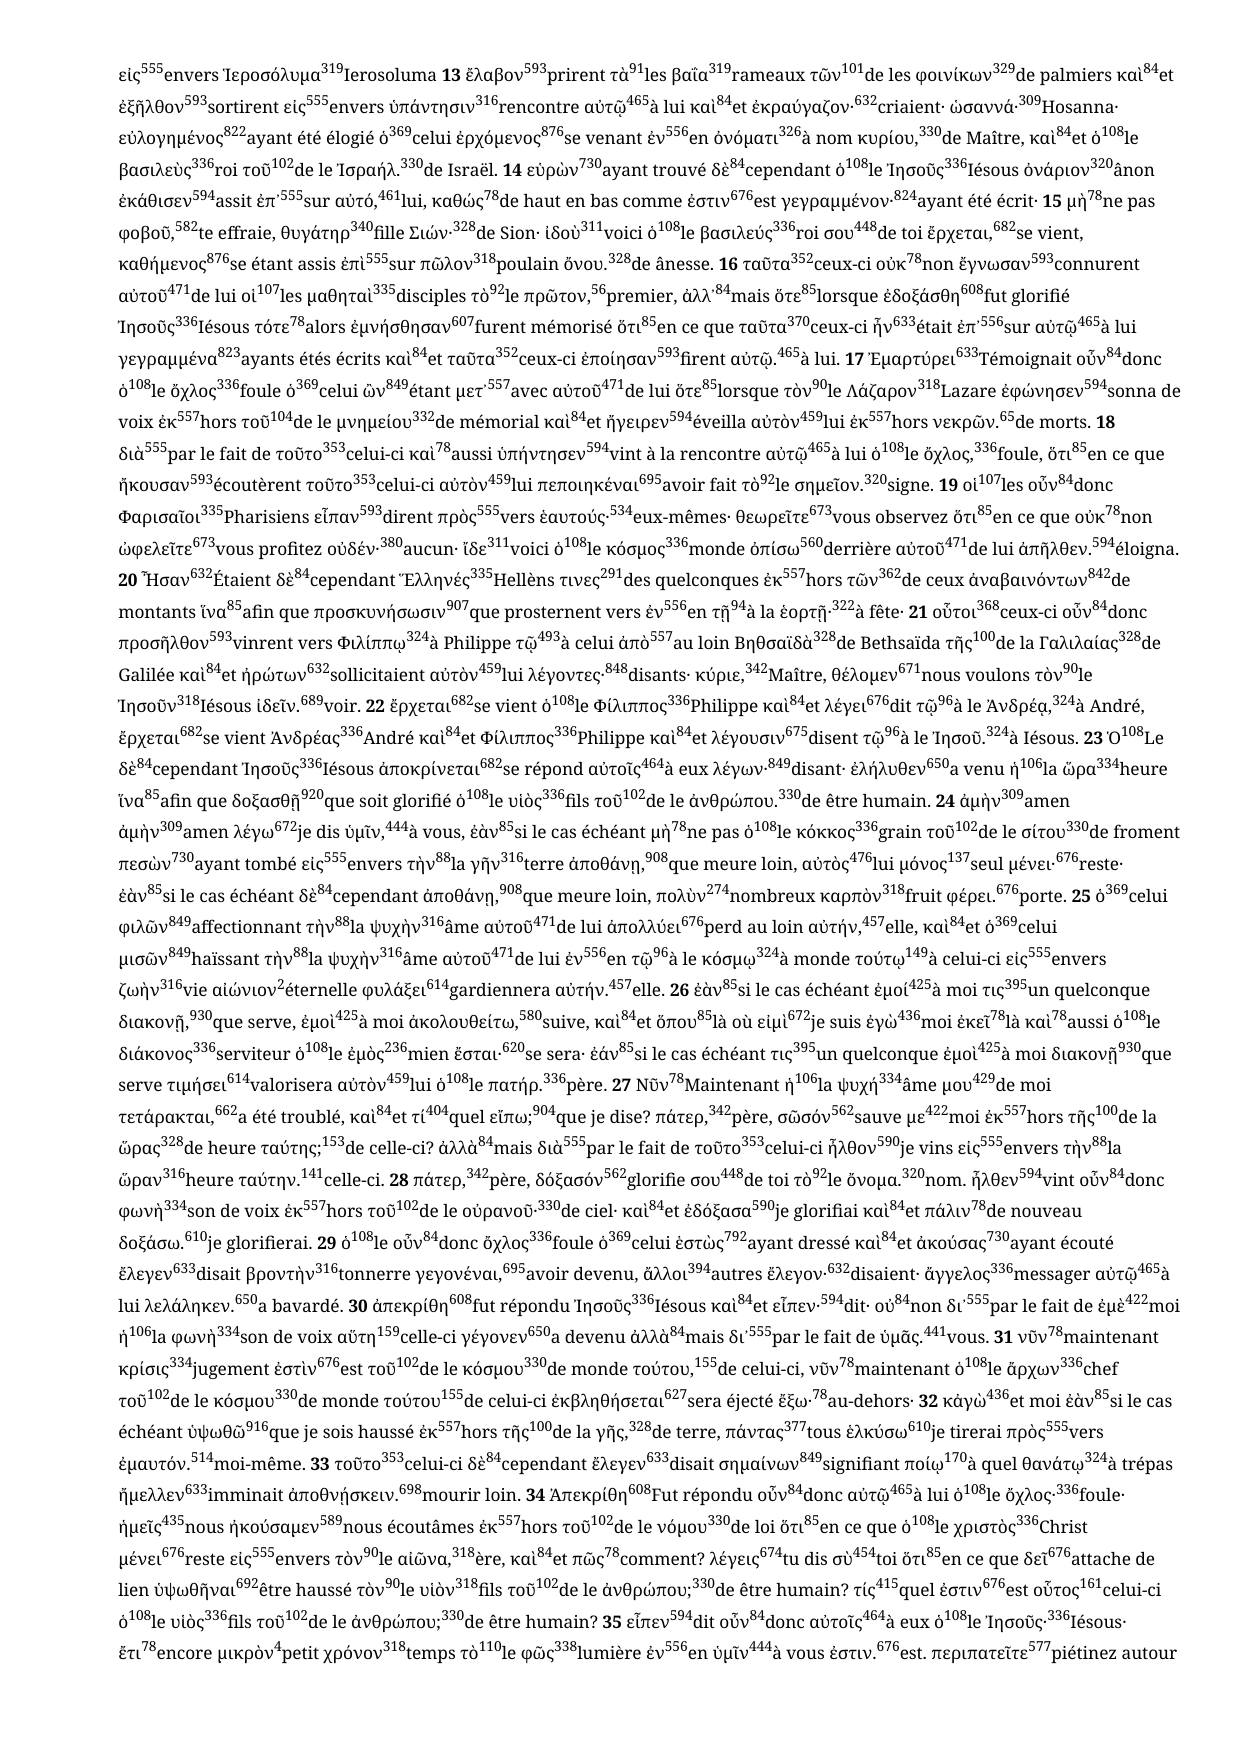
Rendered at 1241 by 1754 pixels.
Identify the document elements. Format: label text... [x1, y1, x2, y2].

text 1 Ὁ108Le οὖν84donc Ἰησοῦς336Iésous πρὸ557d'avant ἓξ193de six ἡμερῶν327de journées τοῦ104de le πάσχα332de pâque ἦλθεν594vint εἰς555envers Βηθανίαν,316Béthanie, ὅπου78là où ἦν633était Λάζαρος,336Lazare, ὃν487lequel ἤγειρεν594éveilla ἐκ557hors νεκρῶν65de morts Ἰησοῦς.336Iésous. 2 ἐποίησαν593firent οὖν84donc αὐτῷ465à lui δεῖπνον320dîner ἐκεῖ,78là, καὶ84et ἡ106la Μάρθα334Martha διηκόνει,633servait, ὁ108le δὲ84cependant Λάζαρος336Lazare εἷς72un ἦν633était ἐκ557hors τῶν362de ceux ἀνακειμένων869de se couchants de bas en haut σὺν556avec αὐτῷ.465à lui. 3 Ἡ106La οὖν84donc Μαρία334Maria λαβοῦσα728ayante prise λίτραν316livre μύρου332de onguent νάρδου328de nard πιστικῆς15de liquide πολυτίμου15de de grande valeur ἤλειψεν594huila τοὺς89les πόδας317pieds τοῦ102de le Ἰησοῦ330de Iésous καὶ84et ἐξέμαξεν594essuya ταῖς93à les θριξὶν321à cheveux αὐτῆς469de elle τοὺς89les πόδας317pieds αὐτοῦ·471de lui· ἡ106la δὲ84cependant οἰκία334maison d'habitation ἐπληρώθη608fut fait plénitude ἐκ557hors τῆς100de la ὀσμῆς328de odeur τοῦ104de le μύρου.332de onguent. 4 Λέγει676Dit δὲ84cependant Ἰούδας336Iouda ὁ108le Ἰσκαριώτης336Iskariote εἷς72un τῶν101de les μαθητῶν329de disciples αὐτοῦ,471de lui, ὁ369celui μέλλων849imminant αὐτὸν459lui παραδιδόναι·698livrer· 5 διὰ555par le fait de τί404quel τοῦτο163celui-ci τὸ110le μύρον338onguent οὐκ78non ἐπράθη608fut vendu τριακοσίων197de trois cents δηναρίων331de deniers καὶ84et ἐδόθη608fut donné πτωχοῖς;59à pauvres? 6 εἶπεν594dit δὲ84cependant τοῦτο353celui-ci οὐχ84non ὅτι85en ce que περὶ557autour τῶν101de les πτωχῶν65de pauvres ἔμελεν633souciait αὐτῷ,465à lui, ἀλλ᾽84mais ὅτι85en ce que κλέπτης336voleur ἦν633était καὶ84et τὸ92le γλωσσόκομον320sac à languette ἔχων849ayant τὰ352ces βαλλόμενα885étants jetés ἐβάσταζεν.633portait. 7 εἶπεν594dit οὖν84donc ὁ108le Ἰησοῦς·336Iésous· ἄφες562abandonne αὐτήν,457elle, ἵνα85afin que εἰς555envers τὴν88la ἡμέραν316journée τοῦ102de le ἐνταφιασμοῦ330de enterrement μου429de moi τηρήσῃ908que garde αὐτό·461lui· 8 τοὺς89les πτωχοὺς53pauvres γὰρ84car πάντοτε78en tout moment ἔχετε673vous avez μεθ᾽557avec ἑαυτῶν,528de vous-mêmes, ἐμὲ422moi δὲ84cependant οὐ78non πάντοτε78en tout moment ἔχετε.673vous avez. 9 Ἔγνω594Connut οὖν84donc ὁ108le ὄχλος336foule πολὺς292nombreux ἐκ557hors τῶν101de les Ἰουδαίων65de Ioudaiens ὅτι85en ce que ἐκεῖ78là ἐστιν676est καὶ84et ἦλθον593vinrent οὐ78non διὰ555par le fait de τὸν90le Ἰησοῦν318Iésous μόνον,78seulement, ἀλλ᾽84mais ἵνα85afin que καὶ78aussi τὸν90le Λάζαρον318Lazare ἴδωσιν907que voient ὃν487lequel ἤγειρεν594éveilla ἐκ557hors νεκρῶν.65de morts. 10 ἐβουλεύσαντο599se délibérèrent δὲ84cependant οἱ107les ἀρχιερεῖς335chefs sacrificateurs ἵνα85afin que καὶ78aussi τὸν90le Λάζαρον318Lazare ἀποκτείνωσιν,907que tuent catégoriquement, 11 ὅτι85en ce que πολλοὶ394nombreux δι᾽555par le fait de αὐτὸν459lui ὑπῆγον632dirigeaient en arrière τῶν101de les Ἰουδαίων65de Ioudaiens καὶ84et ἐπίστευον632croyaient εἰς555envers τὸν90le Ἰησοῦν.318Iésous. 12 Τῇ355à Celle ἐπαύριον78lendemain ὁ108le ὄχλος336foule πολὺς292nombreux ὁ369celui ἐλθὼν730ayant venu εἰς555envers τὴν88la ἑορτήν,316fête, ἀκούσαντες729ayants écoutés ὅτι85en ce que ἔρχεται682se vient ὁ108le Ἰησοῦς336Iésous εἰς555envers Ἱεροσόλυμα319Ierosoluma 13 ἔλαβον593prirent τὰ91les βαΐα319rameaux τῶν101de les φοινίκων329de palmiers καὶ84et ἐξῆλθον593sortirent εἰς555envers ὑπάντησιν316rencontre αὐτῷ465à lui καὶ84et ἐκραύγαζον·632criaient· ὡσαννά·309Hosanna· εὐλογημένος822ayant été élogié ὁ369celui ἐρχόμενος876se venant ἐν556en ὀνόματι326à nom κυρίου,330de Maître, καὶ84et ὁ108le βασιλεὺς336roi τοῦ102de le Ἰσραήλ.330de Israël. 14 εὑρὼν730ayant trouvé δὲ84cependant ὁ108le Ἰησοῦς336Iésous ὀνάριον320ânon ἐκάθισεν594assit ἐπ᾽555sur αὐτό,461lui, καθώς78de haut en bas comme ἐστιν676est γεγραμμένον·824ayant été écrit· 15 μὴ78ne pas φοβοῦ,582te effraie, θυγάτηρ340fille Σιών·328de Sion· ἰδοὺ311voici ὁ108le βασιλεύς336roi σου448de toi ἔρχεται,682se vient, καθήμενος876se étant assis ἐπὶ555sur πῶλον318poulain ὄνου.328de ânesse. 16 ταῦτα352ceux-ci οὐκ78non ἔγνωσαν593connurent αὐτοῦ471de lui οἱ107les μαθηταὶ335disciples τὸ92le πρῶτον,56premier, ἀλλ᾽84mais ὅτε85lorsque ἐδοξάσθη608fut glorifié Ἰησοῦς336Iésous τότε78alors ἐμνήσθησαν607furent mémorisé ὅτι85en ce que ταῦτα370ceux-ci ἦν633était ἐπ᾽556sur αὐτῷ465à lui γεγραμμένα823ayants étés écrits καὶ84et ταῦτα352ceux-ci ἐποίησαν593firent αὐτῷ.465à lui. 17 Ἐμαρτύρει633Témoignait οὖν84donc ὁ108le ὄχλος336foule ὁ369celui ὢν849étant μετ᾽557avec αὐτοῦ471de lui ὅτε85lorsque τὸν90le Λάζαρον318Lazare ἐφώνησεν594sonna de voix ἐκ557hors τοῦ104de le μνημείου332de mémorial καὶ84et ἤγειρεν594éveilla αὐτὸν459lui ἐκ557hors νεκρῶν.65de morts. 18 διὰ555par le fait de τοῦτο353celui-ci καὶ78aussi ὑπήντησεν594vint à la rencontre αὐτῷ465à lui ὁ108le ὄχλος,336foule, ὅτι85en ce que ἤκουσαν593écoutèrent τοῦτο353celui-ci αὐτὸν459lui πεποιηκέναι695avoir fait τὸ92le σημεῖον.320signe. 19 οἱ107les οὖν84donc Φαρισαῖοι335Pharisiens εἶπαν593dirent πρὸς555vers ἑαυτούς·534eux-mêmes· θεωρεῖτε673vous observez ὅτι85en ce que οὐκ78non ὠφελεῖτε673vous profitez οὐδέν·380aucun· ἴδε311voici ὁ108le κόσμος336monde ὀπίσω560derrière αὐτοῦ471de lui ἀπῆλθεν.594éloigna. 20 Ἦσαν632Étaient δὲ84cependant Ἕλληνές335Hellèns τινες291des quelconques ἐκ557hors τῶν362de ceux ἀναβαινόντων842de montants ἵνα85afin que προσκυνήσωσιν907que prosternent vers ἐν556en τῇ94à la ἑορτῇ·322à fête· 21 οὗτοι368ceux-ci οὖν84donc προσῆλθον593vinrent vers Φιλίππῳ324à Philippe τῷ493à celui ἀπὸ557au loin Βηθσαϊδὰ328de Bethsaïda τῆς100de la Γαλιλαίας328de Galilée καὶ84et ἠρώτων632sollicitaient αὐτὸν459lui λέγοντες·848disants· κύριε,342Maître, θέλομεν671nous voulons τὸν90le Ἰησοῦν318Iésous ἰδεῖν.689voir. 22 ἔρχεται682se vient ὁ108le Φίλιππος336Philippe καὶ84et λέγει676dit τῷ96à le Ἀνδρέᾳ,324à André, ἔρχεται682se vient Ἀνδρέας336André καὶ84et Φίλιππος336Philippe καὶ84et λέγουσιν675disent τῷ96à le Ἰησοῦ.324à Iésous. 23 Ὁ108Le δὲ84cependant Ἰησοῦς336Iésous ἀποκρίνεται682se répond αὐτοῖς464à eux λέγων·849disant· ἐλήλυθεν650a venu ἡ106la ὥρα334heure ἵνα85afin que δοξασθῇ920que soit glorifié ὁ108le υἱὸς336fils τοῦ102de le ἀνθρώπου.330de être humain. 24 ἀμὴν309amen ἀμὴν309amen λέγω672je dis ὑμῖν,444à vous, ἐὰν85si le cas échéant μὴ78ne pas ὁ108le κόκκος336grain τοῦ102de le σίτου330de froment πεσὼν730ayant tombé εἰς555envers τὴν88la γῆν316terre ἀποθάνῃ,908que meure loin, αὐτὸς476lui μόνος137seul μένει·676reste· ἐὰν85si le cas échéant δὲ84cependant ἀποθάνῃ,908que meure loin, πολὺν274nombreux καρπὸν318fruit φέρει.676porte. 25 ὁ369celui φιλῶν849affectionnant τὴν88la ψυχὴν316âme αὐτοῦ471de lui ἀπολλύει676perd au loin αὐτήν,457elle, καὶ84et ὁ369celui μισῶν849haïssant τὴν88la ψυχὴν316âme αὐτοῦ471de lui ἐν556en τῷ96à le κόσμῳ324à monde τούτῳ149à celui-ci εἰς555envers ζωὴν316vie αἰώνιον2éternelle φυλάξει614gardiennera αὐτήν.457elle. 26 ἐὰν85si le cas échéant ἐμοί425à moi τις395un quelconque διακονῇ,930que serve, ἐμοὶ425à moi ἀκολουθείτω,580suive, καὶ84et ὅπου85là où εἰμὶ672je suis ἐγὼ436moi ἐκεῖ78là καὶ78aussi ὁ108le διάκονος336serviteur ὁ108le ἐμὸς236mien ἔσται·620se sera· ἐάν85si le cas échéant τις395un quelconque ἐμοὶ425à moi διακονῇ930que serve τιμήσει614valorisera αὐτὸν459lui ὁ108le πατήρ.336père. 27 Νῦν78Maintenant ἡ106la ψυχή334âme μου429de moi τετάρακται,662a été troublé, καὶ84et τί404quel εἴπω;904que je dise? πάτερ,342père, σῶσόν562sauve με422moi ἐκ557hors τῆς100de la ὥρας328de heure ταύτης;153de celle-ci? ἀλλὰ84mais διὰ555par le fait de τοῦτο353celui-ci ἦλθον590je vins εἰς555envers τὴν88la ὥραν316heure ταύτην.141celle-ci. 28 πάτερ,342père, δόξασόν562glorifie σου448de toi τὸ92le ὄνομα.320nom. ἦλθεν594vint οὖν84donc φωνὴ334son de voix ἐκ557hors τοῦ102de le οὐρανοῦ·330de ciel· καὶ84et ἐδόξασα590je glorifiai καὶ84et πάλιν78de nouveau δοξάσω.610je glorifierai. 29 ὁ108le οὖν84donc ὄχλος336foule ὁ369celui ἑστὼς792ayant dressé καὶ84et ἀκούσας730ayant écouté ἔλεγεν633disait βροντὴν316tonnerre γεγονέναι,695avoir devenu, ἄλλοι394autres ἔλεγον·632disaient· ἄγγελος336messager αὐτῷ465à lui λελάληκεν.650a bavardé. 30 ἀπεκρίθη608fut répondu Ἰησοῦς336Iésous καὶ84et εἶπεν·594dit· οὐ84non δι᾽555par le fait de ἐμὲ422moi ἡ106la φωνὴ334son de voix αὕτη159celle-ci γέγονεν650a devenu ἀλλὰ84mais δι᾽555par le fait de ὑμᾶς.441vous. 31 νῦν78maintenant κρίσις334jugement ἐστὶν676est τοῦ102de le κόσμου330de monde τούτου,155de celui-ci, νῦν78maintenant ὁ108le ἄρχων336chef τοῦ102de le κόσμου330de monde τούτου155de celui-ci ἐκβληθήσεται627sera éjecté ἔξω·78au-dehors· 32 κἀγὼ436et moi ἐὰν85si le cas échéant ὑψωθῶ916que je sois haussé ἐκ557hors τῆς100de la γῆς,328de terre, πάντας377tous ἑλκύσω610je tirerai πρὸς555vers ἐμαυτόν.514moi-même. 33 τοῦτο353celui-ci δὲ84cependant ἔλεγεν633disait σημαίνων849signifiant ποίῳ170à quel θανάτῳ324à trépas ἤμελλεν633imminait ἀποθνῄσκειν.698mourir loin. 34 Ἀπεκρίθη608Fut répondu οὖν84donc αὐτῷ465à lui ὁ108le ὄχλος·336foule· ἡμεῖς435nous ἠκούσαμεν589nous écoutâmes ἐκ557hors τοῦ102de le νόμου330de loi ὅτι85en ce que ὁ108le χριστὸς336Christ μένει676reste εἰς555envers τὸν90le αἰῶνα,318ère, καὶ84et πῶς78comment? λέγεις674tu dis σὺ454toi ὅτι85en ce que δεῖ676attache de lien ὑψωθῆναι692être haussé τὸν90le υἱὸν318fils τοῦ102de le ἀνθρώπου;330de être humain? τίς415quel ἐστιν676est οὗτος161celui-ci ὁ108le υἱὸς336fils τοῦ102de le ἀνθρώπου;330de être humain? 35 εἶπεν594dit οὖν84donc αὐτοῖς464à eux ὁ108le Ἰησοῦς·336Iésous· ἔτι78encore μικρὸν4petit χρόνον318temps τὸ110le φῶς338lumière ἐν556en ὑμῖν444à vous ἐστιν.676est. περιπατεῖτε577piétinez autour ὡς85comme τὸ92le φῶς320lumière ἔχετε,673vous avez, ἵνα85afin que μὴ78ne pas σκοτία334ténèbre ὑμᾶς441vous καταλάβῃ·908que prenne contre· καὶ84et ὁ369celui περιπατῶν849piétinant autour ἐν556en τῇ94à la σκοτίᾳ322à ténèbre οὐκ78non οἶδεν650a su ποῦ78où? ὑπάγει.676dirige en arrière. 36 ὡς85comme τὸ92le φῶς320lumière ἔχετε,673vous avez, πιστεύετε577croyez εἰς555envers τὸ92le φῶς,320lumière, ἵνα85afin que υἱοὶ335fils φωτὸς332de lumière γένησθε.911que vous vous deveniez. ταῦτα352ceux-ci ἐλάλησεν594bavarda Ἰησοῦς,336Iésous, καὶ84et ἀπελθὼν730ayant éloigné ἐκρύβη608fut caché ἀπ᾽557au loin αὐτῶν.470de eux. 37 Τοσαῦτα352Aussi grands δὲ84cependant αὐτοῦ471de lui σημεῖα319signes πεποιηκότος787de ayant fait ἔμπροσθεν560en devers αὐτῶν470de eux οὐκ78non ἐπίστευον632croyaient εἰς555envers αὐτόν,459lui, 38 ἵνα85afin que ὁ108le λόγος336discours Ἠσαΐου330de Ésaïa τοῦ102de le προφήτου330de prophète πληρωθῇ920que soit fait plénitude ὃν487lequel εἶπεν·594dit· κύριε,342Maître, τίς415quel ἐπίστευσεν594crut τῇ94à la ἀκοῇ322à ouïe ἡμῶν;428de nous? καὶ84et ὁ108le βραχίων336bras κυρίου330de Maître τίνι406à quel ἀπεκαλύφθη;608fut découvert? 39 διὰ555par le fait de τοῦτο353celui-ci οὐκ78non ἠδύναντο638se pouvaient πιστεύειν,698croire, ὅτι85en ce que πάλιν78de nouveau εἶπεν594dit Ἠσαΐας·336Ésaïa· 40 τετύφλωκεν650a aveuglé αὐτῶν470de eux τοὺς89les ὀφθαλμοὺς317yeux καὶ84et ἐπώρωσεν594rendit calleux αὐτῶν470de eux τὴν88la καρδίαν,316coeur, ἵνα85afin que μὴ78ne pas ἴδωσιν907que voient τοῖς255à les ὀφθαλμοῖς323à yeux καὶ84et νοήσωσιν907que intelligent τῇ254à la καρδίᾳ322à coeur καὶ84et στραφῶσιν,919que soient tourné, καὶ84et ἰάσομαι616je me guérirai αὐτούς.458eux. 41 ταῦτα352ceux-ci εἶπεν594dit Ἠσαΐας336Ésaïa ὅτι85en ce que εἶδεν594vit τὴν88la δόξαν316gloire αὐτοῦ,471de lui, καὶ84et ἐλάλησεν594bavarda περὶ557autour αὐτοῦ.471de lui. 42 ὅμως78pourtant μέντοι84néanmoins καὶ78aussi ἐκ557hors τῶν101de les ἀρχόντων329de chefs πολλοὶ394nombreux ἐπίστευσαν593crurent εἰς555envers αὐτόν,459lui, ἀλλὰ84mais διὰ555par le fait de τοὺς89les Φαρισαίους317Pharisiens οὐχ78non ὡμολόγουν632avouaient ἵνα85afin que μὴ78ne pas ἀποσυνάγωγοι47exclus des synagogues γένωνται·913que se deviennent· 43 ἠγάπησαν593aimèrent γὰρ84car τὴν88la δόξαν316gloire τῶν101de les ἀνθρώπων329de êtres humains μᾶλλον78davantage ἤπερ85que τὴν88la δόξαν316gloire τοῦ102de le θεοῦ.330de Dieu. 44 Ἰησοῦς336Iésous δὲ84cependant ἔκραξεν594croassa καὶ84et εἶπεν·594dit· ὁ369celui πιστεύων849croyant εἰς555envers ἐμὲ422moi οὐ78non πιστεύει676croit εἰς555envers ἐμὲ422moi ἀλλὰ84mais εἰς555envers τὸν351celui πέμψαντά716ayant mandé με,422moi, 45 καὶ84et ὁ369celui θεωρῶν849observant ἐμὲ422moi θεωρεῖ676observe τὸν351celui πέμψαντά716ayant mandé με.422moi. 46 ἐγὼ436moi φῶς338lumière εἰς555envers τὸν90le κόσμον318monde ἐλήλυθα,646j'ai venu, ἵνα85afin que πᾶς395tout ὁ369celui πιστεύων849croyant εἰς555envers ἐμὲ422moi ἐν556en τῇ94à la σκοτίᾳ322à ténèbre μὴ78ne pas μείνῃ.908que reste. 47 καὶ84et ἐάν85si le cas échéant τίς395un quelconque μου429de moi ἀκούσῃ908que écoute τῶν103de les ῥημάτων331de oraux καὶ84et μὴ78ne pas φυλάξῃ,908que gardienne, ἐγὼ436moi οὐ78non κρίνω672je juge αὐτόν·459lui· οὐ84non γὰρ84car ἦλθον590je vins ἵνα85afin que κρίνω904que je juge τὸν90le κόσμον,318monde, ἀλλ᾽84mais ἵνα85afin que σώσω904que je sauve τὸν90le κόσμον.318monde. 48 ὁ369celui ἀθετῶν849démettant ἐμὲ422moi καὶ84et μὴ78ne pas λαμβάνων849prenant τὰ91les ῥήματά319oraux μου429de moi ἔχει676a τὸν351celui κρίνοντα831jugeant αὐτόν·459lui· ὁ108le λόγος336discours ὃν487lequel ἐλάλησα590je bavardai ἐκεῖνος369celui-là κρινεῖ614jugera αὐτὸν459lui ἐν556en τῇ94à la ἐσχάτῃ211à dernière ἡμέρᾳ.322à journée. 49 ὅτι85en ce que ἐγὼ436moi ἐξ557hors ἐμαυτοῦ518de moi-même οὐκ78non ἐλάλησα,590je bavardai, ἀλλ᾽84mais ὁ108le πέμψας730ayant mandé με422moi πατὴρ336père αὐτός549lui-même μοι425à moi ἐντολὴν316commandement δέδωκεν650a donné τί404quel εἴπω904que je dise καὶ84et τί404quel λαλήσω.904que je bavarde. 50 καὶ84et οἶδα646j'ai su ὅτι85en ce que ἡ106la ἐντολὴ334commandement αὐτοῦ471de lui ζωὴ334vie αἰώνιός21éternelle ἐστιν.676est. ἃ488lesquels οὖν84donc ἐγὼ436moi λαλῶ,672je bavarde, καθὼς78de haut en bas comme εἴρηκέν650a dit μοι425à moi ὁ108le πατήρ,336père, οὕτως78ainsi λαλῶ.672je bavarde. [118, 59, 1181, 1665]
